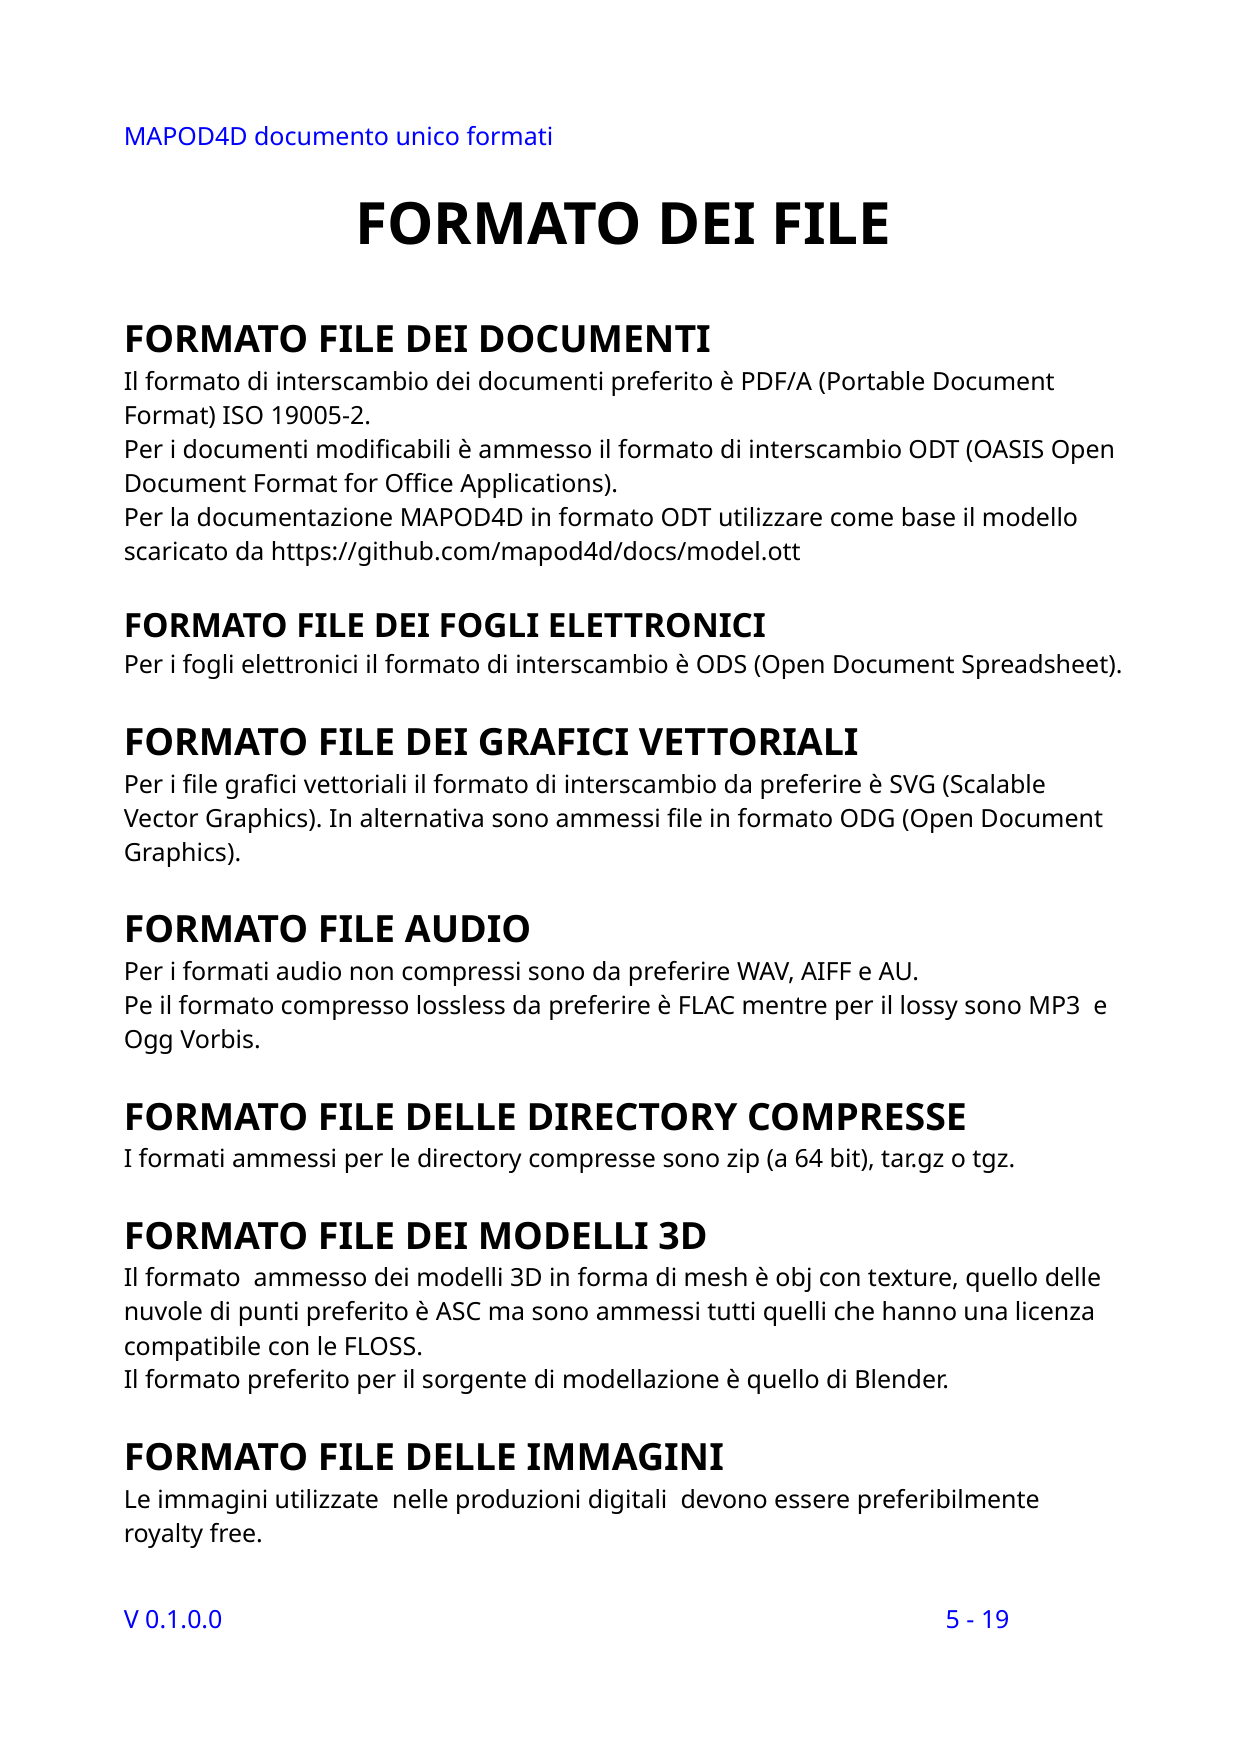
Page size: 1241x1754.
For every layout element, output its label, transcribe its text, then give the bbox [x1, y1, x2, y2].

text FORMATO FILE DEI MODELLI 3D [123, 1209, 1123, 1260]
text FORMATO FILE AUDIO [123, 902, 1123, 953]
text Per i file grafici vettoriali il formato di interscambio da preferire è SVG (Scalable Vector Graphics). In alternativa sono ammessi file in formato ODG (Open Document Graphics). [123, 766, 1123, 868]
text Le immagini utilizzate nelle produzioni digitali devono essere preferibilmente royalty free. [123, 1481, 1123, 1549]
text FORMATO FILE DEI DOCUMENTI [123, 312, 1123, 363]
text FORMATO FILE DELLE DIRECTORY COMPRESSE [123, 1090, 1123, 1141]
text Il formato ammesso dei modelli 3D in forma di mesh è obj con texture, quello delle nuvole di punti preferito è ASC ma sono ammessi tutti quelli che hanno una licenza compatibile con le FLOSS. [123, 1260, 1123, 1362]
text FORMATO DEI FILE [123, 182, 1123, 261]
text FORMATO FILE DEI GRAFICI VETTORIALI [123, 715, 1123, 766]
text FORMATO FILE DEI FOGLI ELETTRONICI [123, 602, 1123, 647]
text Il formato di interscambio dei documenti preferito è PDF/A (Portable Document Format) ISO 19005-2. [123, 363, 1123, 431]
text I formati ammessi per le directory compresse sono zip (a 64 bit), tar.gz o tgz. [123, 1141, 1123, 1175]
text Il formato preferito per il sorgente di modellazione è quello di Blender. [123, 1362, 1123, 1396]
text Pe il formato compresso lossless da preferire è FLAC mentre per il lossy sono MP3 e Ogg Vorbis. [123, 988, 1123, 1056]
text Per i formati audio non compressi sono da preferire WAV, AIFF e AU. [123, 953, 1123, 988]
text Per i fogli elettronici il formato di interscambio è ODS (Open Document Spreadsheet). [123, 647, 1123, 681]
text Per i documenti modificabili è ammesso il formato di interscambio ODT (OASIS Open Document Format for Office Applications). [123, 431, 1123, 499]
text Per la documentazione MAPOD4D in formato ODT utilizzare come base il modello scaricato da https://github.com/mapod4d/docs/model.ott [123, 499, 1123, 568]
text FORMATO FILE DELLE IMMAGINI [123, 1430, 1123, 1481]
